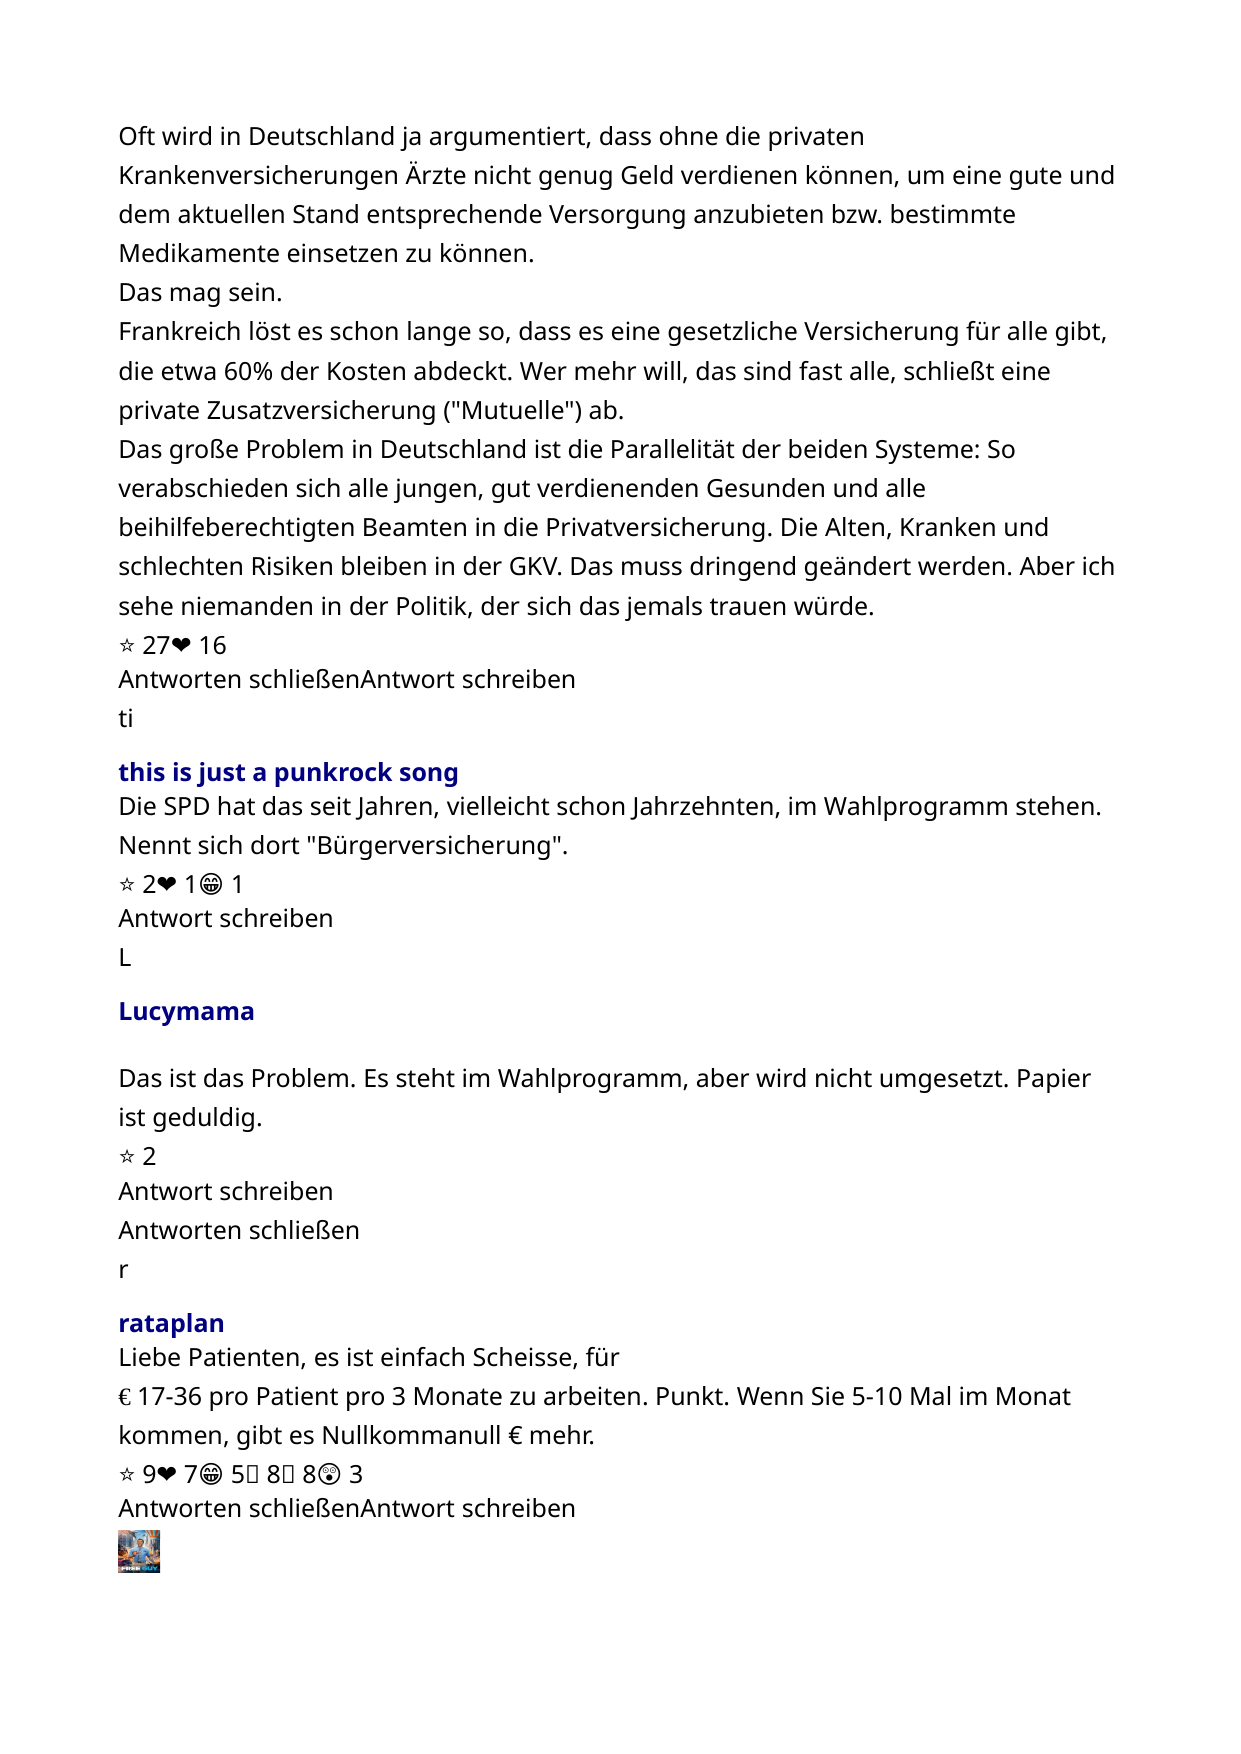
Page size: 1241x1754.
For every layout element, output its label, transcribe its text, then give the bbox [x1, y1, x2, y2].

text Antwort schreiben [118, 901, 1122, 935]
text L [118, 940, 1122, 974]
text ti [118, 701, 1122, 734]
subtitle rataplan [118, 1305, 1122, 1339]
text Oft wird in Deutschland ja argumentiert, dass ohne die privaten Krankenversicherungen Ärzte nicht genug Geld verdienen können, um eine gute und dem aktuellen Stand entsprechende Versorgung anzubieten bzw. bestimmte Medikamente einsetzen zu können. [118, 118, 1122, 270]
text € 17-36 pro Patient pro 3 Monate zu arbeiten. Punkt. Wenn Sie 5-10 Mal im Monat kommen, gibt es Nullkommanull € mehr. [118, 1378, 1122, 1452]
text Antworten schließenAntwort schreiben [118, 661, 1122, 695]
subtitle Lucymama [118, 994, 1122, 1028]
text Antwort schreiben [118, 1173, 1122, 1207]
picture [118, 1530, 161, 1573]
text Liebe Patienten, es ist einfach Scheisse, für [118, 1339, 1122, 1373]
text Antworten schließenAntwort schreiben [118, 1491, 1122, 1525]
text ⭐️ 9❤️ 7😁 5🙁 8🤨 8😲 3 [118, 1457, 1122, 1491]
text ⭐️ 27❤️ 16 [118, 627, 1122, 661]
subtitle this is just a punkrock song [118, 754, 1122, 788]
text ⭐️ 2 [118, 1139, 1122, 1173]
text Antworten schließen [118, 1212, 1122, 1246]
text Die SPD hat das seit Jahren, vielleicht schon Jahrzehnten, im Wahlprogramm stehen. Nennt sich dort "Bürgerversicherung". [118, 788, 1122, 862]
text r [118, 1251, 1122, 1286]
text Das große Problem in Deutschland ist die Parallelität der beiden Systeme: So verabschieden sich alle jungen, gut verdienenden Gesunden und alle beihilfeberechtigten Beamten in die Privatversicherung. Die Alten, Kranken und schlechten Risiken bleiben in der GKV. Das muss dringend geändert werden. Aber ich sehe niemanden in der Politik, der sich das jemals trauen würde. [118, 431, 1122, 622]
text Das ist das Problem. Es steht im Wahlprogramm, aber wird nicht umgesetzt. Papier ist geduldig. [118, 1061, 1122, 1134]
text ⭐️ 2❤️ 1😁 1 [118, 867, 1122, 901]
text Das mag sein. [118, 275, 1122, 309]
text Frankreich löst es schon lange so, dass es eine gesetzliche Versicherung für alle gibt, die etwa 60% der Kosten abdeckt. Wer mehr will, das sind fast alle, schließt eine private Zusatzversicherung ("Mutuelle") ab. [118, 314, 1122, 426]
